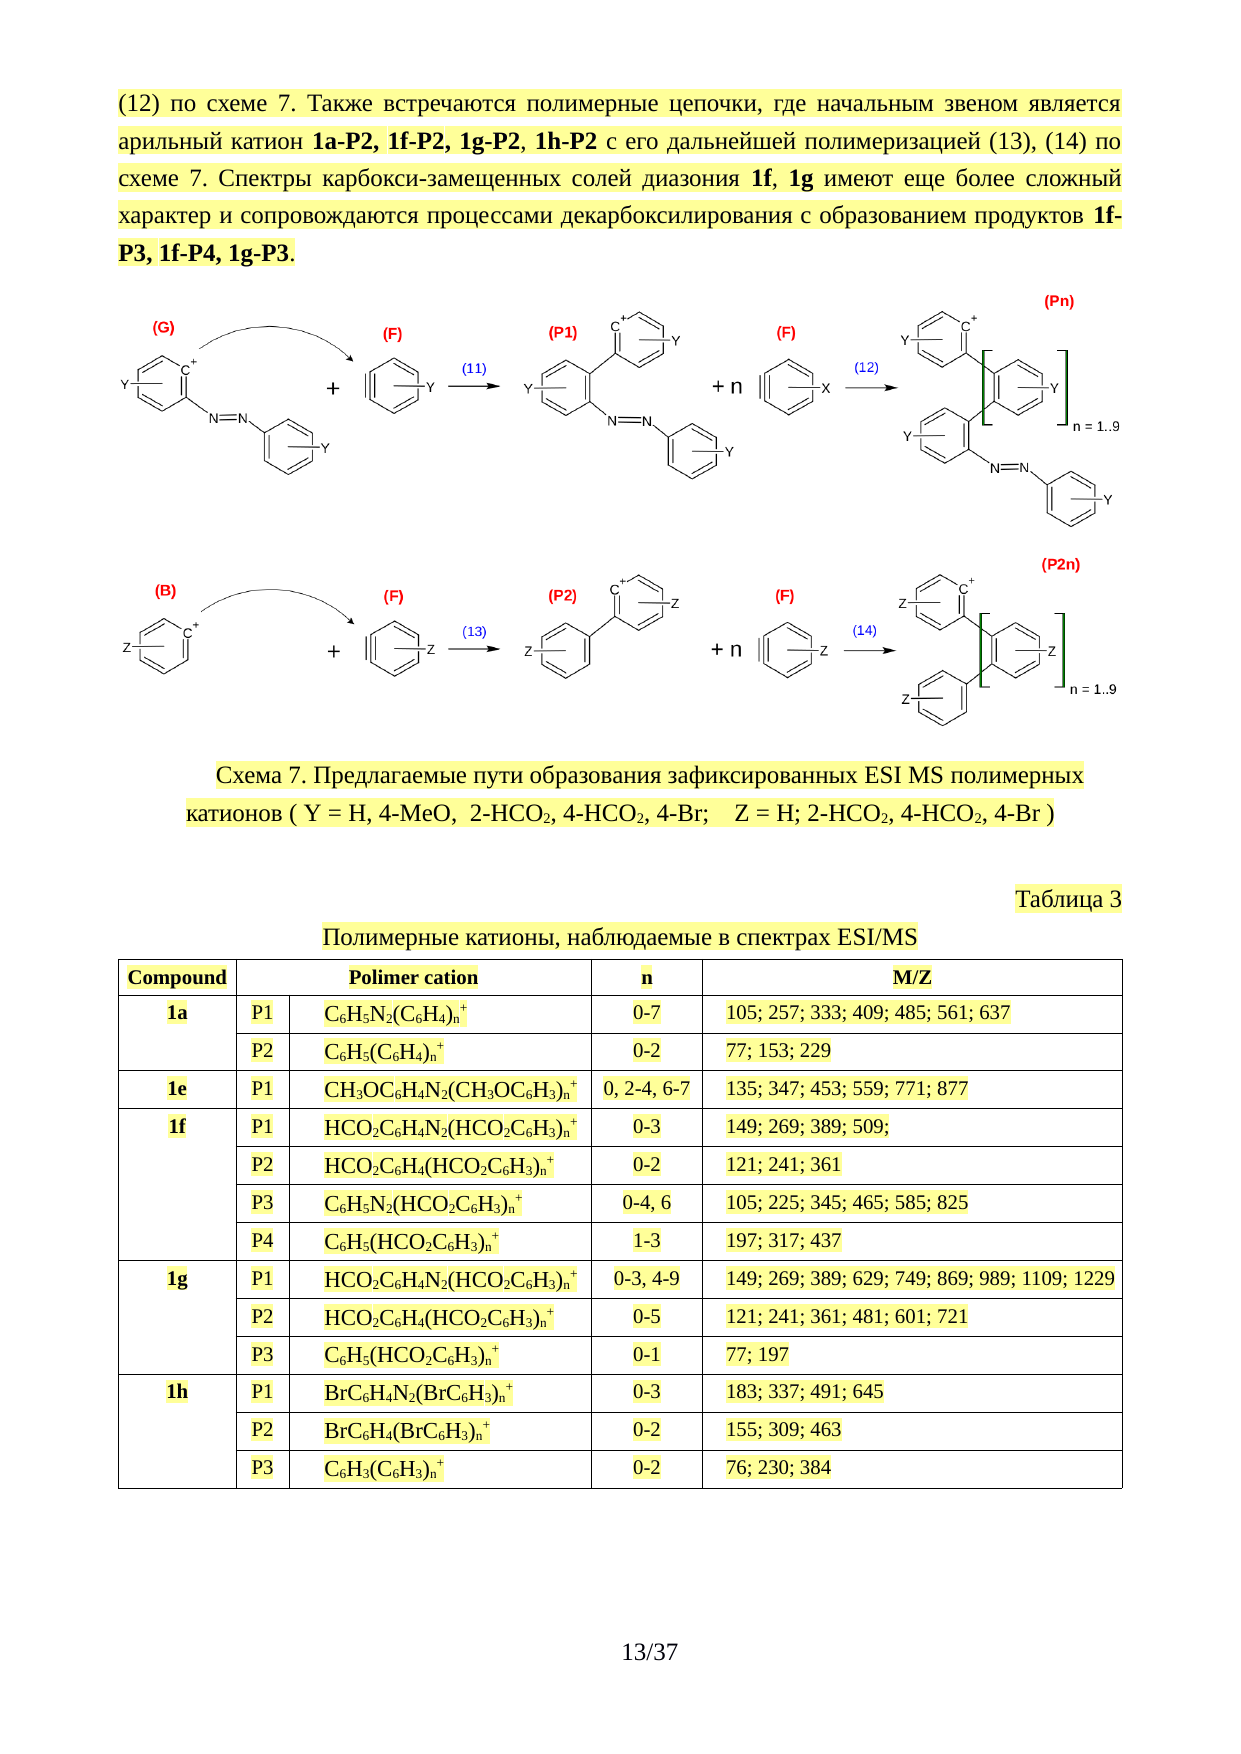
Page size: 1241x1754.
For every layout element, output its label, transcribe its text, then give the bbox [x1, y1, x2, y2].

table_cell P2 [237, 1034, 289, 1070]
table_cell 1e [119, 1071, 236, 1108]
table_cell 149; 269; 389; 509; [703, 1109, 1122, 1146]
table_cell 0-4, 6 [592, 1185, 702, 1222]
table_header Compound [119, 960, 236, 994]
table_cell P2 [237, 1299, 289, 1336]
table_cell P1 [237, 996, 289, 1032]
table_cell 121; 241; 361; 481; 601; 721 [703, 1299, 1122, 1336]
table_cell C6H3(C6H3)n+ [290, 1451, 591, 1487]
table_cell P1 [237, 1375, 289, 1412]
picture [118, 553, 1123, 734]
table_cell 0-2 [592, 1413, 702, 1449]
table_cell 121; 241; 361 [703, 1147, 1122, 1184]
table_cell 197; 317; 437 [703, 1223, 1122, 1260]
table_cell 0-3 [592, 1109, 702, 1146]
table_cell 0-7 [592, 996, 702, 1032]
table_cell 0-2 [592, 1034, 702, 1070]
table_header Polimer cation [237, 960, 591, 994]
table_cell 0-3 [592, 1375, 702, 1412]
table_cell HCO2C6H4(HCO2C6H3)n+ [290, 1147, 591, 1184]
table_cell 0-2 [592, 1451, 702, 1487]
text Таблица 3 [118, 884, 1122, 913]
table_cell P4 [237, 1223, 289, 1260]
table_cell 0, 2-4, 6-7 [592, 1071, 702, 1108]
text Полимерные катионы, наблюдаемые в спектрах ESI/MS [118, 922, 1122, 950]
table_cell C6H5(HCO2C6H3)n+ [290, 1223, 591, 1260]
table_cell P3 [237, 1337, 289, 1374]
table_cell P1 [237, 1071, 289, 1108]
table_cell 1g [119, 1261, 236, 1374]
table_cell P2 [237, 1413, 289, 1449]
table_cell C6H5N2(HCO2C6H3)n+ [290, 1185, 591, 1222]
table_header M/Z [703, 960, 1122, 994]
table_cell CH3OC6H4N2(CH3OC6H3)n+ [290, 1071, 591, 1108]
table_cell HCO2C6H4N2(HCO2C6H3)n+ [290, 1261, 591, 1298]
table_cell 1a [119, 996, 236, 1070]
table_cell 105; 257; 333; 409; 485; 561; 637 [703, 996, 1122, 1032]
table_cell 76; 230; 384 [703, 1451, 1122, 1487]
table_cell BrC6H4(BrC6H3)n+ [290, 1413, 591, 1449]
table_cell 135; 347; 453; 559; 771; 877 [703, 1071, 1122, 1108]
table_cell P3 [237, 1185, 289, 1222]
table_cell P1 [237, 1261, 289, 1298]
text (12) по схеме 7. Также встречаются полимерные цепочки, где начальным звеном является арильный катион 1a-P2, 1f-P2, 1g-P2, 1h-P2 с его дальнейшей полимеризацией (13), (14) по схеме 7. Спектры карбокси-замещенных солей диазония 1f, 1g имеют еще более сложный характер и сопровождаются процессами декарбоксилирования с образованием продуктов 1f-P3, 1f-P4, 1g-P3. [118, 88, 1122, 266]
table_cell BrC6H4N2(BrC6H3)n+ [290, 1375, 591, 1412]
table_cell 149; 269; 389; 629; 749; 869; 989; 1109; 1229 [703, 1261, 1122, 1298]
table_cell 1f [119, 1109, 236, 1260]
table_cell 0-3, 4-9 [592, 1261, 702, 1298]
table_cell 1-3 [592, 1223, 702, 1260]
table_cell C6H5(C6H4)n+ [290, 1034, 591, 1070]
table_cell P1 [237, 1109, 289, 1146]
table_cell 77; 197 [703, 1337, 1122, 1374]
table_cell HCO2C6H4N2(HCO2C6H3)n+ [290, 1109, 591, 1146]
picture [118, 286, 1123, 533]
table_cell HCO2C6H4(HCO2C6H3)n+ [290, 1299, 591, 1336]
table_cell 0-2 [592, 1147, 702, 1184]
table_header n [592, 960, 702, 994]
table_cell P2 [237, 1147, 289, 1184]
table_cell 155; 309; 463 [703, 1413, 1122, 1449]
table_cell 105; 225; 345; 465; 585; 825 [703, 1185, 1122, 1222]
table_cell C6H5(HCO2C6H3)n+ [290, 1337, 591, 1374]
table_cell 0-5 [592, 1299, 702, 1336]
text Схема 7. Предлагаемые пути образования зафиксированных ESI MS полимерных катионов ( Y = H, 4-MeO, 2-HCO2, 4-HCO2, 4-Br; Z = H; 2-HCO2, 4-HCO2, 4-Br ) [118, 761, 1122, 827]
table_cell 77; 153; 229 [703, 1034, 1122, 1070]
table_cell P3 [237, 1451, 289, 1487]
table_cell 0-1 [592, 1337, 702, 1374]
table_cell 183; 337; 491; 645 [703, 1375, 1122, 1412]
table_cell C6H5N2(C6H4)n+ [290, 996, 591, 1032]
table_cell 1h [119, 1375, 236, 1487]
